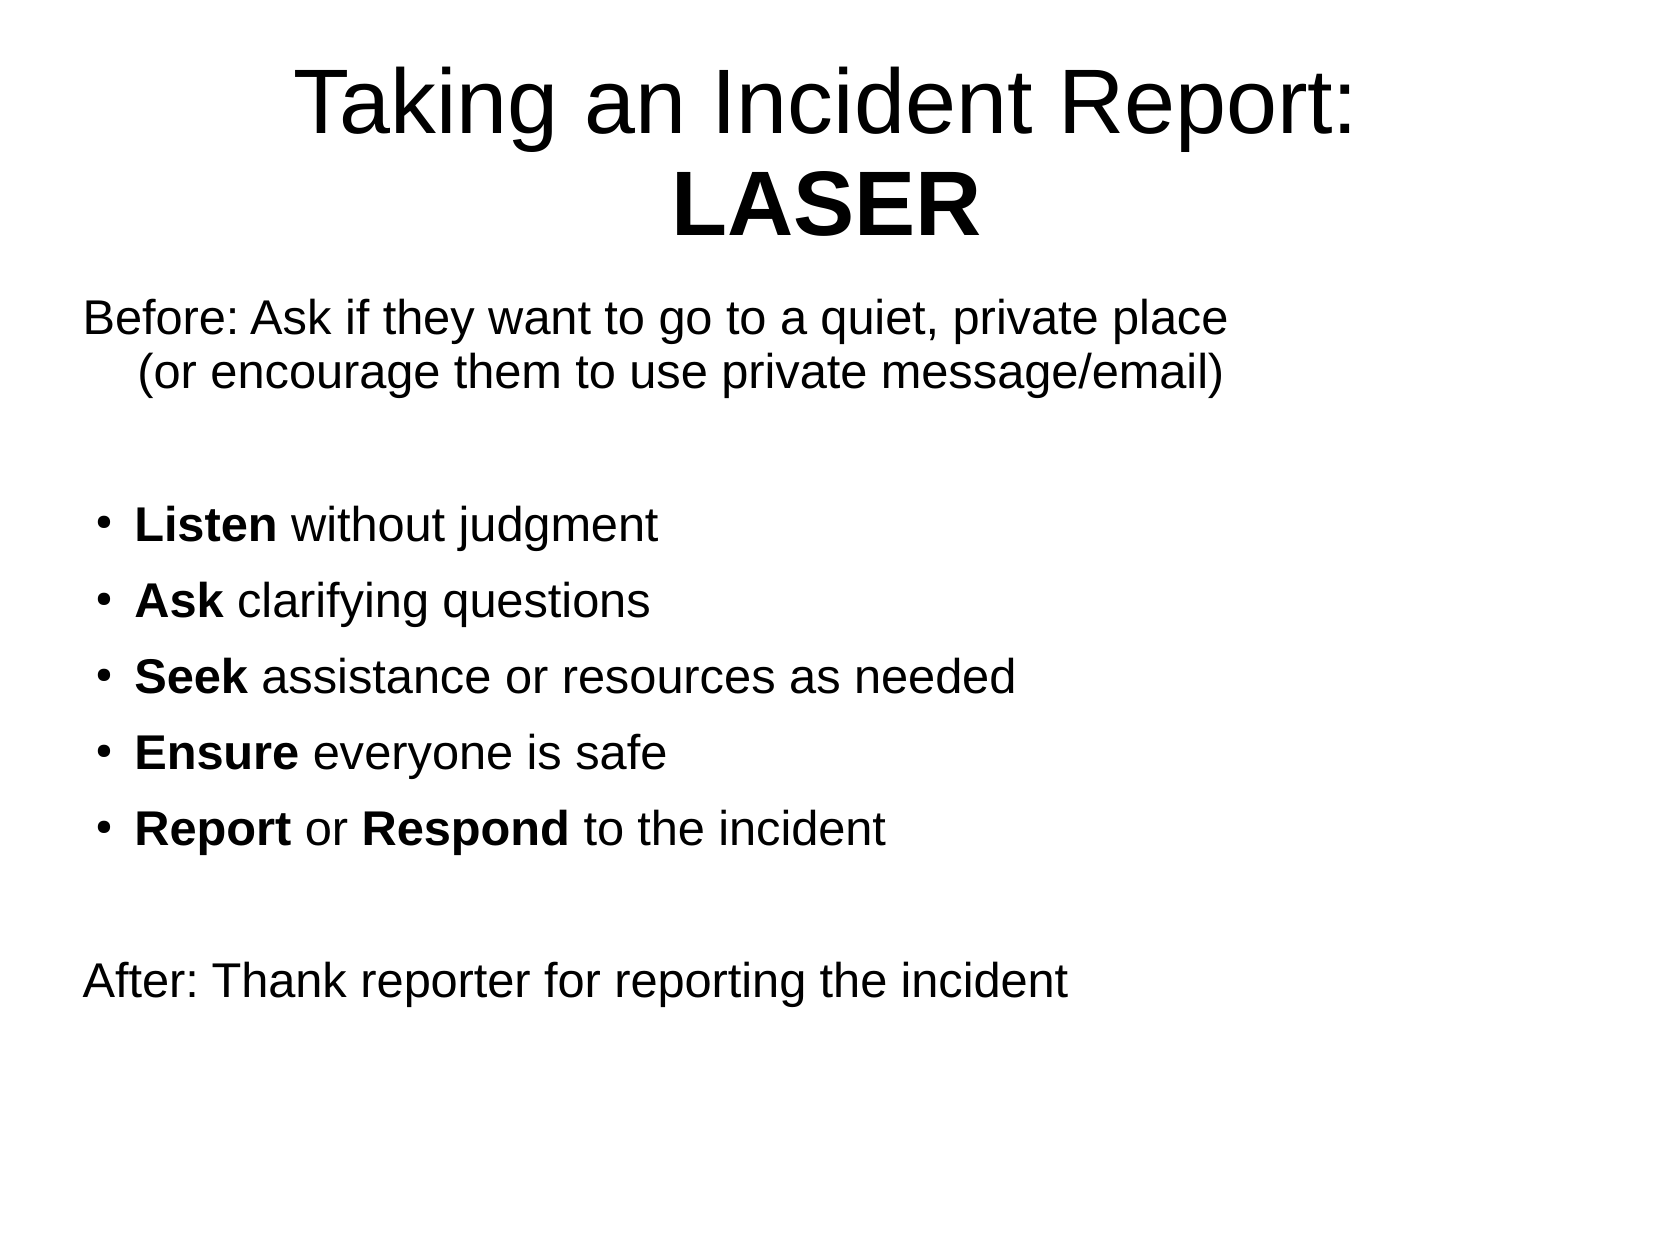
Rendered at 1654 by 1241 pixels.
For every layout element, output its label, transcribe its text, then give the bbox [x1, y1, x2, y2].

title Taking an Incident Report: LASER [82, 49, 1571, 257]
list Before: Ask if they want to go to a quiet, private place (or encourage them to use private message/email) Listen without judgment Ask clarifying questions Seek assistance or resources as needed Ensure everyone is safe Report or Respond to the incident After: Thank reporter for reporting the incident [82, 290, 1571, 1010]
